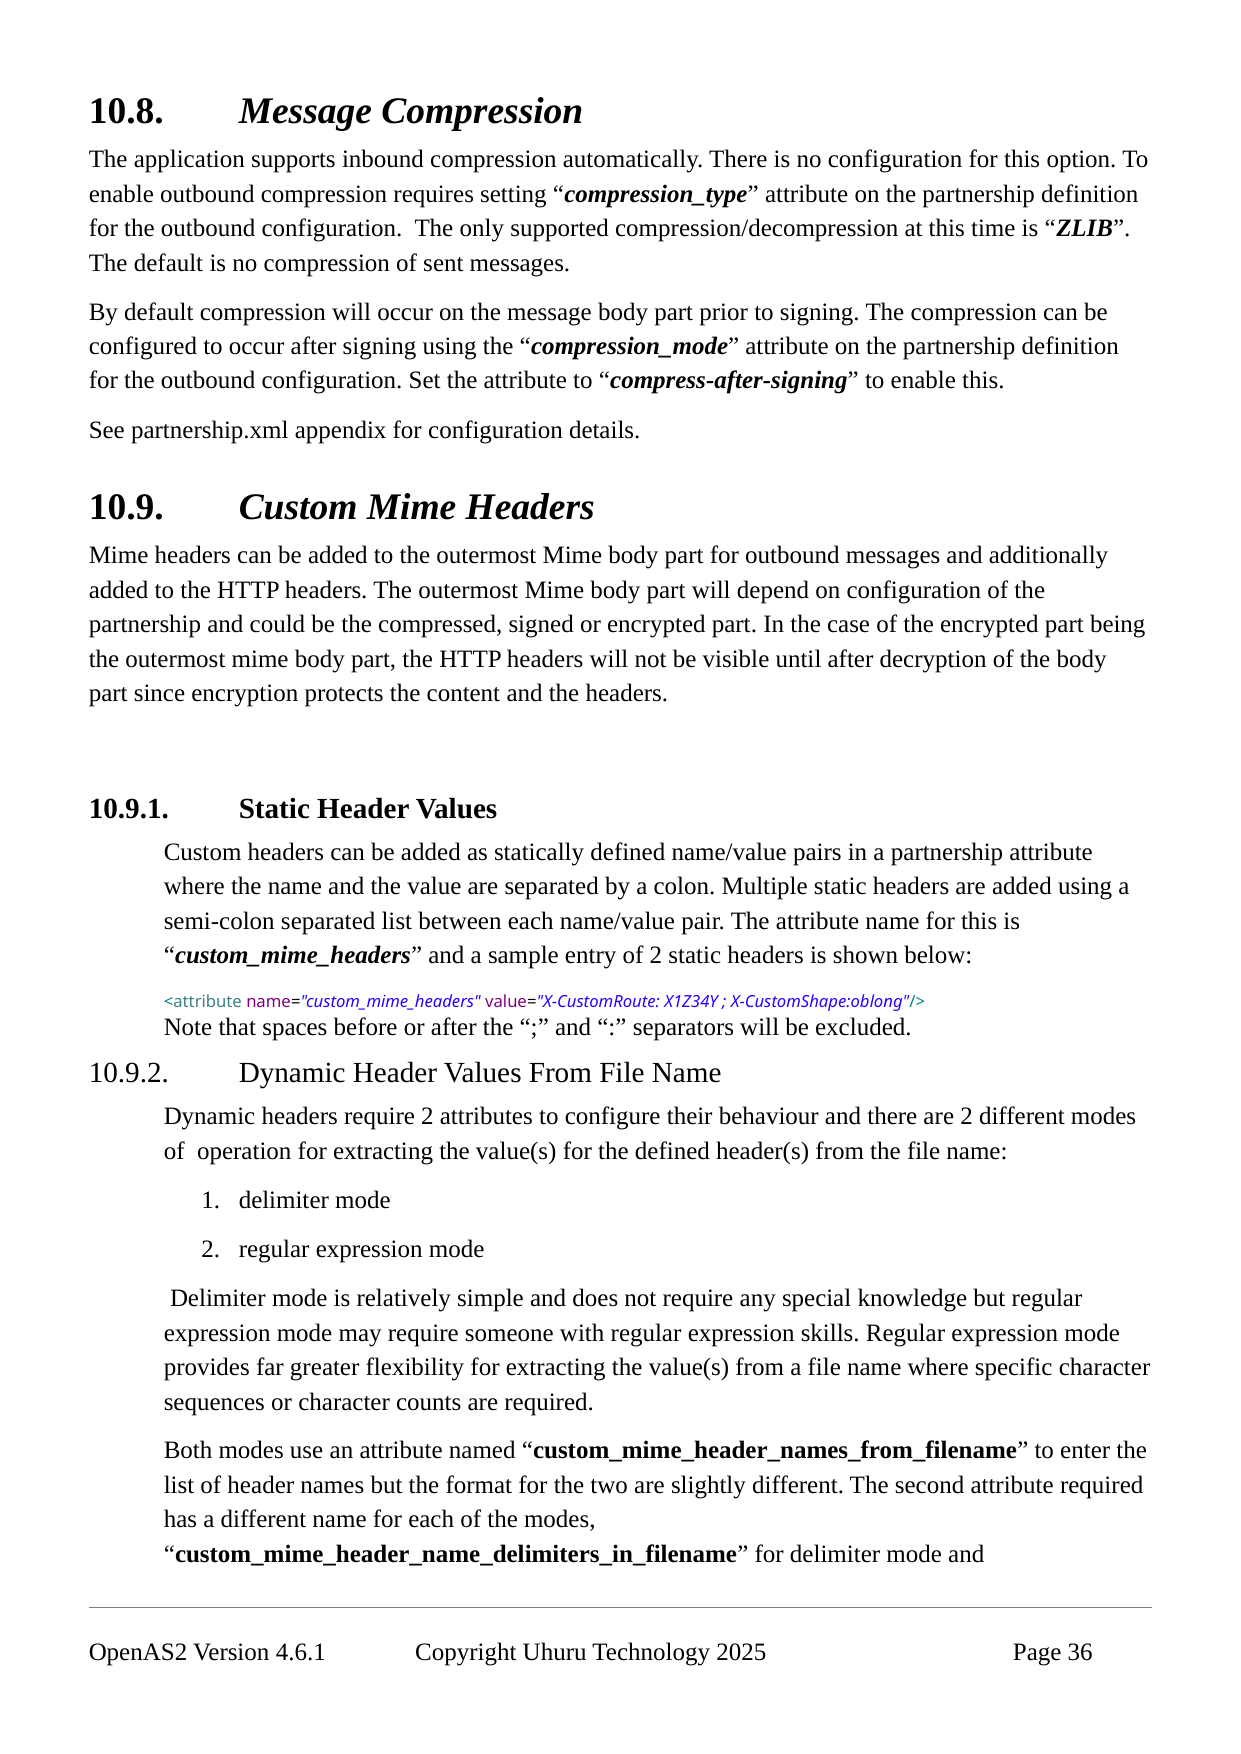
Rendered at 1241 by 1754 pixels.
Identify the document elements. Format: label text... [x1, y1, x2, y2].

subtitle Static Header Values [88, 791, 1152, 824]
text The application supports inbound compression automatically. There is no configuration for this option. To enable outbound compression requires setting “compression_type” attribute on the partnership definition for the outbound configuration. The only supported compression/decompression at this time is “ZLIB”. The default is no compression of sent messages. [88, 144, 1152, 276]
subtitle Message Compression [88, 88, 1152, 132]
text Note that spaces before or after the “;” and “:” separators will be excluded. [88, 1012, 1152, 1041]
text See partnership.xml appendix for configuration details. [88, 415, 1152, 443]
text Delimiter mode is relatively simple and does not require any special knowledge but regular expression mode may require someone with regular expression skills. Regular expression mode provides far greater flexibility for extracting the value(s) from a file name where specific character sequences or character counts are required. [163, 1283, 1152, 1415]
text Dynamic headers require 2 attributes to configure their behaviour and there are 2 different modes of operation for extracting the value(s) for the defined header(s) from the file name: [163, 1101, 1152, 1165]
list regular expression mode [201, 1234, 1152, 1263]
text Both modes use an attribute named “custom_mime_header_names_from_filename” to enter the list of header names but the format for the two are slightly different. The second attribute required has a different name for each of the modes, “custom_mime_header_name_delimiters_in_filename” for delimiter mode and [163, 1436, 1152, 1568]
text <attribute name="custom_mime_headers" value="X-CustomRoute: X1Z34Y ; X-CustomShape:oblong"/> [163, 989, 1152, 1012]
text Mime headers can be added to the outermost Mime body part for outbound messages and additionally added to the HTTP headers. The outermost Mime body part will depend on configuration of the partnership and could be the compressed, signed or encrypted part. In the case of the encrypted part being the outermost mime body part, the HTTP headers will not be visible until after decryption of the body part since encryption protects the content and the headers. [88, 540, 1152, 707]
text Custom headers can be added as statically defined name/value pairs in a partnership attribute where the name and the value are separated by a colon. Multiple static headers are added using a semi-colon separated list between each name/value pair. The attribute name for this is “custom_mime_headers” and a sample entry of 2 static headers is shown below: [163, 837, 1152, 969]
subtitle Custom Mime Headers [88, 484, 1152, 528]
text By default compression will occur on the message body part prior to signing. The compression can be configured to occur after signing using the “compression_mode” attribute on the partnership definition for the outbound configuration. Set the attribute to “compress-after-signing” to enable this. [88, 297, 1152, 394]
subtitle Dynamic Header Values From File Name [88, 1055, 1152, 1089]
list delimiter mode [201, 1185, 1152, 1214]
